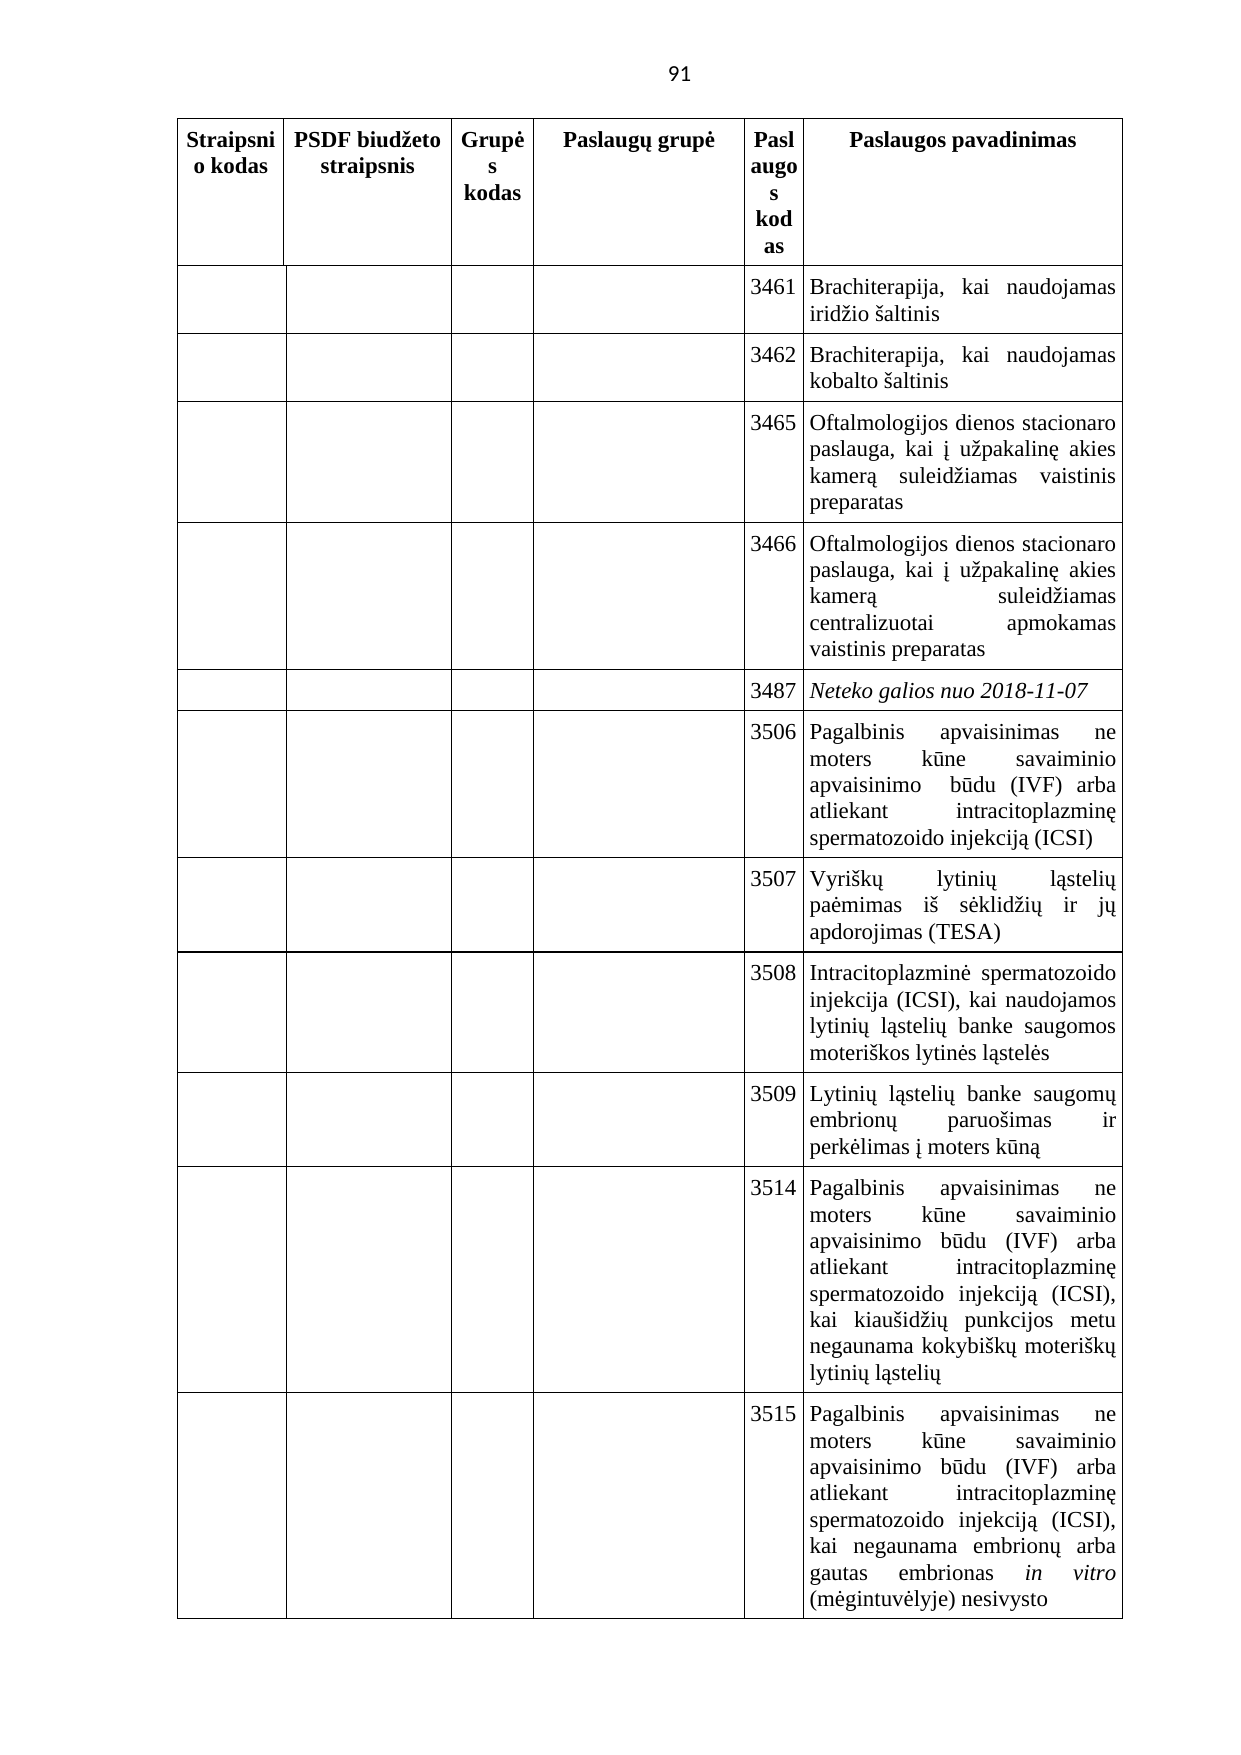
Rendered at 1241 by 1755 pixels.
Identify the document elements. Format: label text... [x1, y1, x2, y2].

table_cell [287, 1167, 451, 1392]
table_cell [178, 953, 286, 1072]
table_cell [178, 858, 286, 951]
table_cell [287, 266, 451, 333]
table_cell [534, 858, 744, 951]
table_cell [534, 266, 744, 333]
table_cell Lytinių ląstelių banke saugomų embrionų paruošimas ir perkėlimas į moters kūną [804, 1073, 1122, 1166]
table_cell [287, 711, 451, 857]
table_cell [534, 334, 744, 401]
table_cell 3487 [745, 670, 803, 710]
table_header Paslaugos kodas [745, 119, 803, 265]
table_cell [452, 334, 533, 401]
table_cell [534, 1393, 744, 1618]
table_header Paslaugų grupė [534, 119, 744, 265]
table_cell [287, 402, 451, 522]
table_header Straipsnio kodas [178, 119, 283, 265]
table_cell [534, 953, 744, 1072]
table_cell [287, 1073, 451, 1166]
table_cell [534, 402, 744, 522]
table_cell Vyriškų lytinių ląstelių paėmimas iš sėklidžių ir jų apdorojimas (TESA) [804, 858, 1122, 951]
table_cell [452, 1073, 533, 1166]
table_header Grupės kodas [452, 119, 533, 265]
table_cell 3462 [745, 334, 803, 401]
table_cell 3465 [745, 402, 803, 522]
table_cell Neteko galios nuo 2018-11-07 [804, 670, 1122, 710]
table_cell [178, 266, 286, 333]
table_cell 3506 [745, 711, 803, 857]
table_cell Brachiterapija, kai naudojamas kobalto šaltinis [804, 334, 1122, 401]
table_cell [287, 670, 451, 710]
table_cell [452, 711, 533, 857]
table_cell Pagalbinis apvaisinimas ne moters kūne savaiminio apvaisinimo būdu (IVF) arba atliekant intracitoplazminę spermatozoido injekciją (ICSI) [804, 711, 1122, 857]
table_cell [452, 266, 533, 333]
table_cell [534, 523, 744, 668]
table_cell [178, 402, 286, 522]
table_cell [534, 670, 744, 710]
table_cell [452, 1167, 533, 1392]
table_cell 3466 [745, 523, 803, 668]
table_header Paslaugos pavadinimas [804, 119, 1122, 265]
table_cell [452, 402, 533, 522]
table_cell Pagalbinis apvaisinimas ne moters kūne savaiminio apvaisinimo būdu (IVF) arba atliekant intracitoplazminę spermatozoido injekciją (ICSI), kai kiaušidžių punkcijos metu negaunama kokybiškų moteriškų lytinių ląstelių [804, 1167, 1122, 1392]
table_cell [287, 1393, 451, 1618]
table_cell 3508 [745, 953, 803, 1072]
table_cell [534, 711, 744, 857]
table_cell [178, 1073, 286, 1166]
table_cell [178, 670, 286, 710]
table_cell 3461 [745, 266, 803, 333]
table_cell [287, 334, 451, 401]
table_cell Oftalmologijos dienos stacionaro paslauga, kai į užpakalinę akies kamerą suleidžiamas centralizuotai apmokamas vaistinis preparatas [804, 523, 1122, 668]
table_cell Oftalmologijos dienos stacionaro paslauga, kai į užpakalinę akies kamerą suleidžiamas vaistinis preparatas [804, 402, 1122, 522]
table_cell Intracitoplazminė spermatozoido injekcija (ICSI), kai naudojamos lytinių ląstelių banke saugomos moteriškos lytinės ląstelės [804, 953, 1122, 1072]
table_cell 3515 [745, 1393, 803, 1618]
table_cell [178, 334, 286, 401]
table_cell [287, 858, 451, 951]
table_cell [178, 523, 286, 668]
table_cell [534, 1167, 744, 1392]
table_cell [452, 858, 533, 951]
table_cell [287, 953, 451, 1072]
table_cell Pagalbinis apvaisinimas ne moters kūne savaiminio apvaisinimo būdu (IVF) arba atliekant intracitoplazminę spermatozoido injekciją (ICSI), kai negaunama embrionų arba gautas embrionas in vitro (mėgintuvėlyje) nesivysto [804, 1393, 1122, 1618]
table_cell [452, 953, 533, 1072]
table_cell 3509 [745, 1073, 803, 1166]
table_cell Brachiterapija, kai naudojamas iridžio šaltinis [804, 266, 1122, 333]
table_cell [452, 670, 533, 710]
table_cell 3507 [745, 858, 803, 951]
table_cell [178, 1167, 286, 1392]
table_cell [534, 1073, 744, 1166]
table_header PSDF biudžeto straipsnis [284, 119, 451, 265]
table_cell [452, 1393, 533, 1618]
table_cell [178, 711, 286, 857]
table_cell 3514 [745, 1167, 803, 1392]
table_cell [178, 1393, 286, 1618]
table_cell [287, 523, 451, 668]
table_cell [452, 523, 533, 668]
